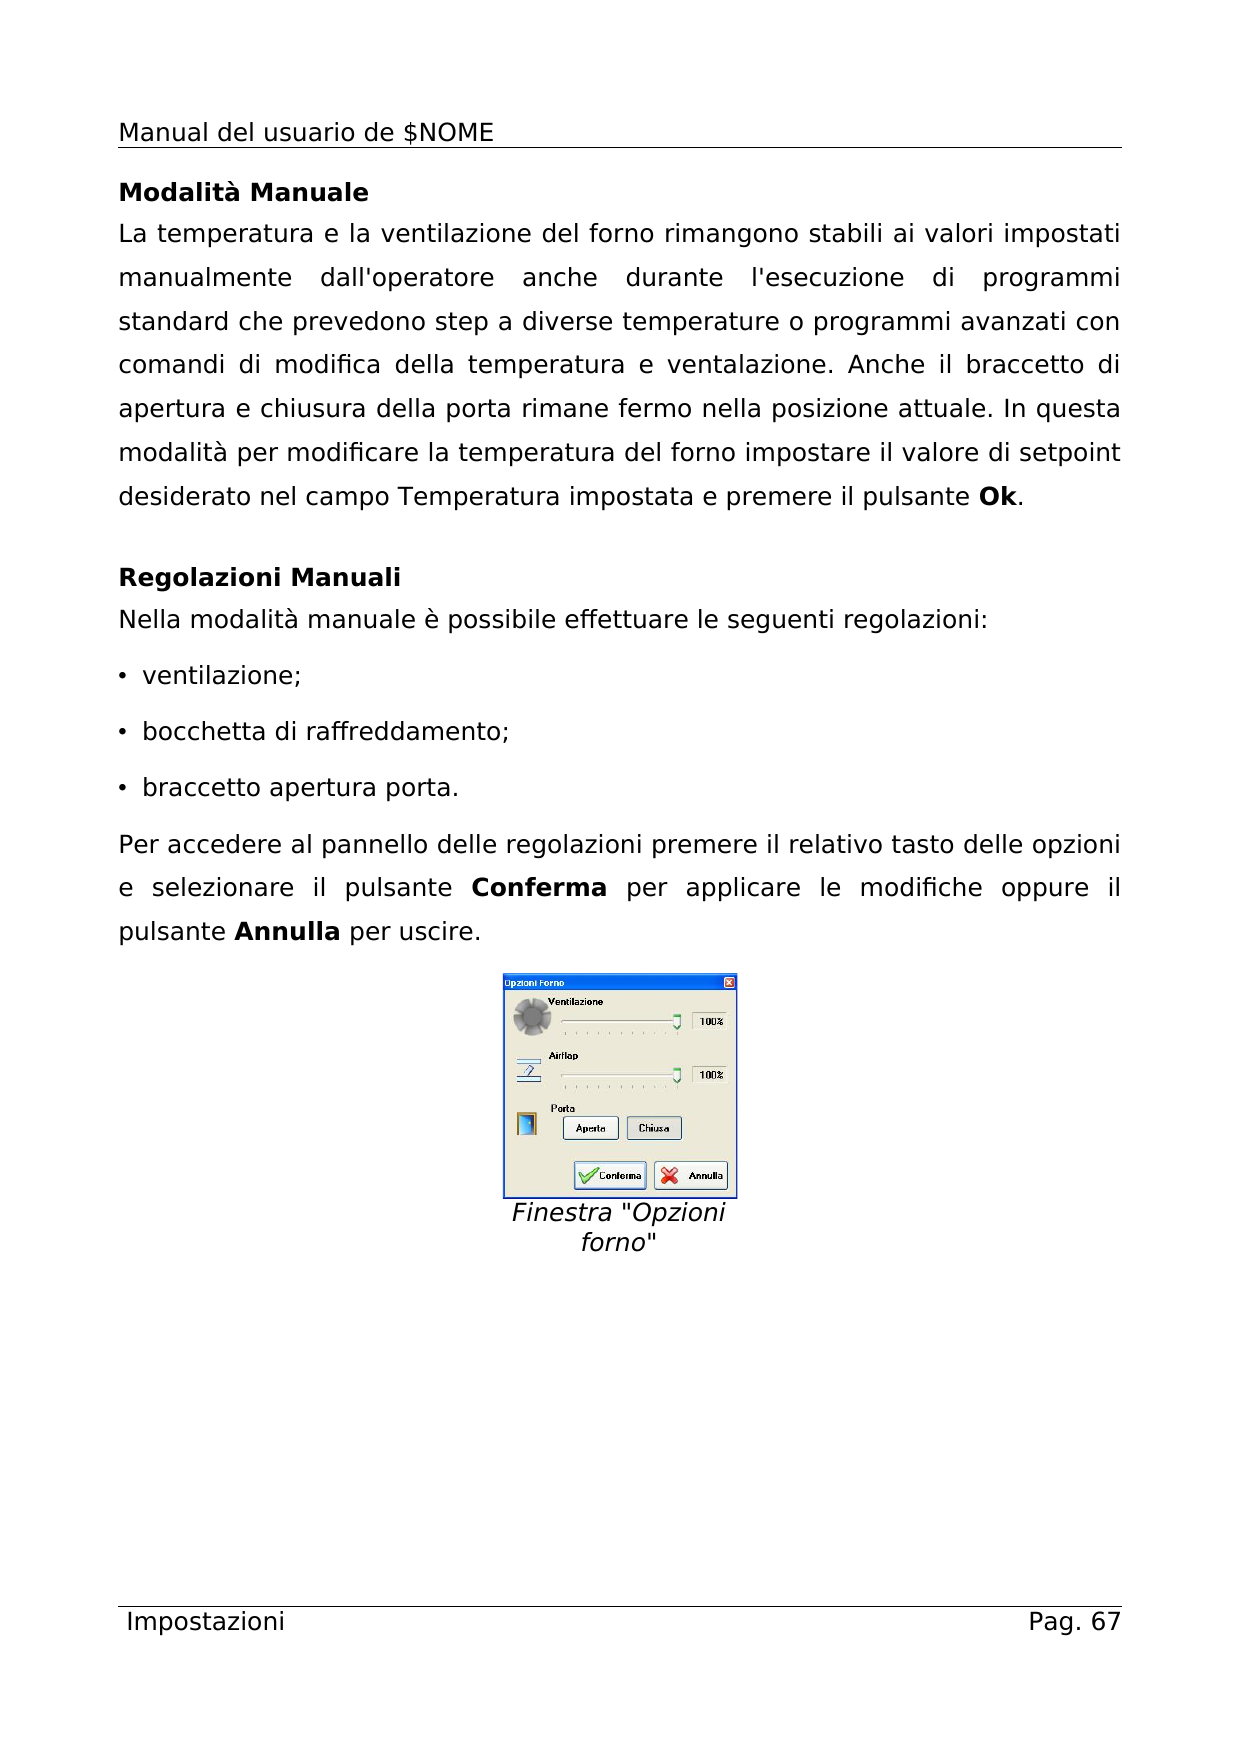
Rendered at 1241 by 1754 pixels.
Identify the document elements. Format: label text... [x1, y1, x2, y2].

list ventilazione; [118, 661, 1122, 690]
list bocchetta di raffreddamento; [118, 717, 1122, 747]
text Nella modalità manuale è possibile effettuare le seguenti regolazioni: [118, 605, 1122, 634]
list braccetto apertura porta. [118, 774, 1122, 803]
subtitle Regolazioni Manuali [118, 563, 1122, 592]
text Finestra "Opzioni forno" [503, 1199, 737, 1257]
picture [502, 973, 738, 1199]
subtitle Modalità Manuale [118, 178, 1122, 207]
text Per accedere al pannello delle regolazioni premere il relativo tasto delle opzioni e selezionare il pulsante Conferma per applicare le modifiche oppure il pulsante Annulla per uscire. [118, 830, 1122, 947]
text La temperatura e la ventilazione del forno rimangono stabili ai valori impostati manualmente dall'operatore anche durante l'esecuzione di programmi standard che prevedono step a diverse temperature o programmi avanzati con comandi di modifica della temperatura e ventalazione. Anche il braccetto di apertura e chiusura della porta rimane fermo nella posizione attuale. In questa modalità per modificare la temperatura del forno impostare il valore di setpoint desiderato nel campo Temperatura impostata e premere il pulsante Ok. [118, 219, 1122, 511]
